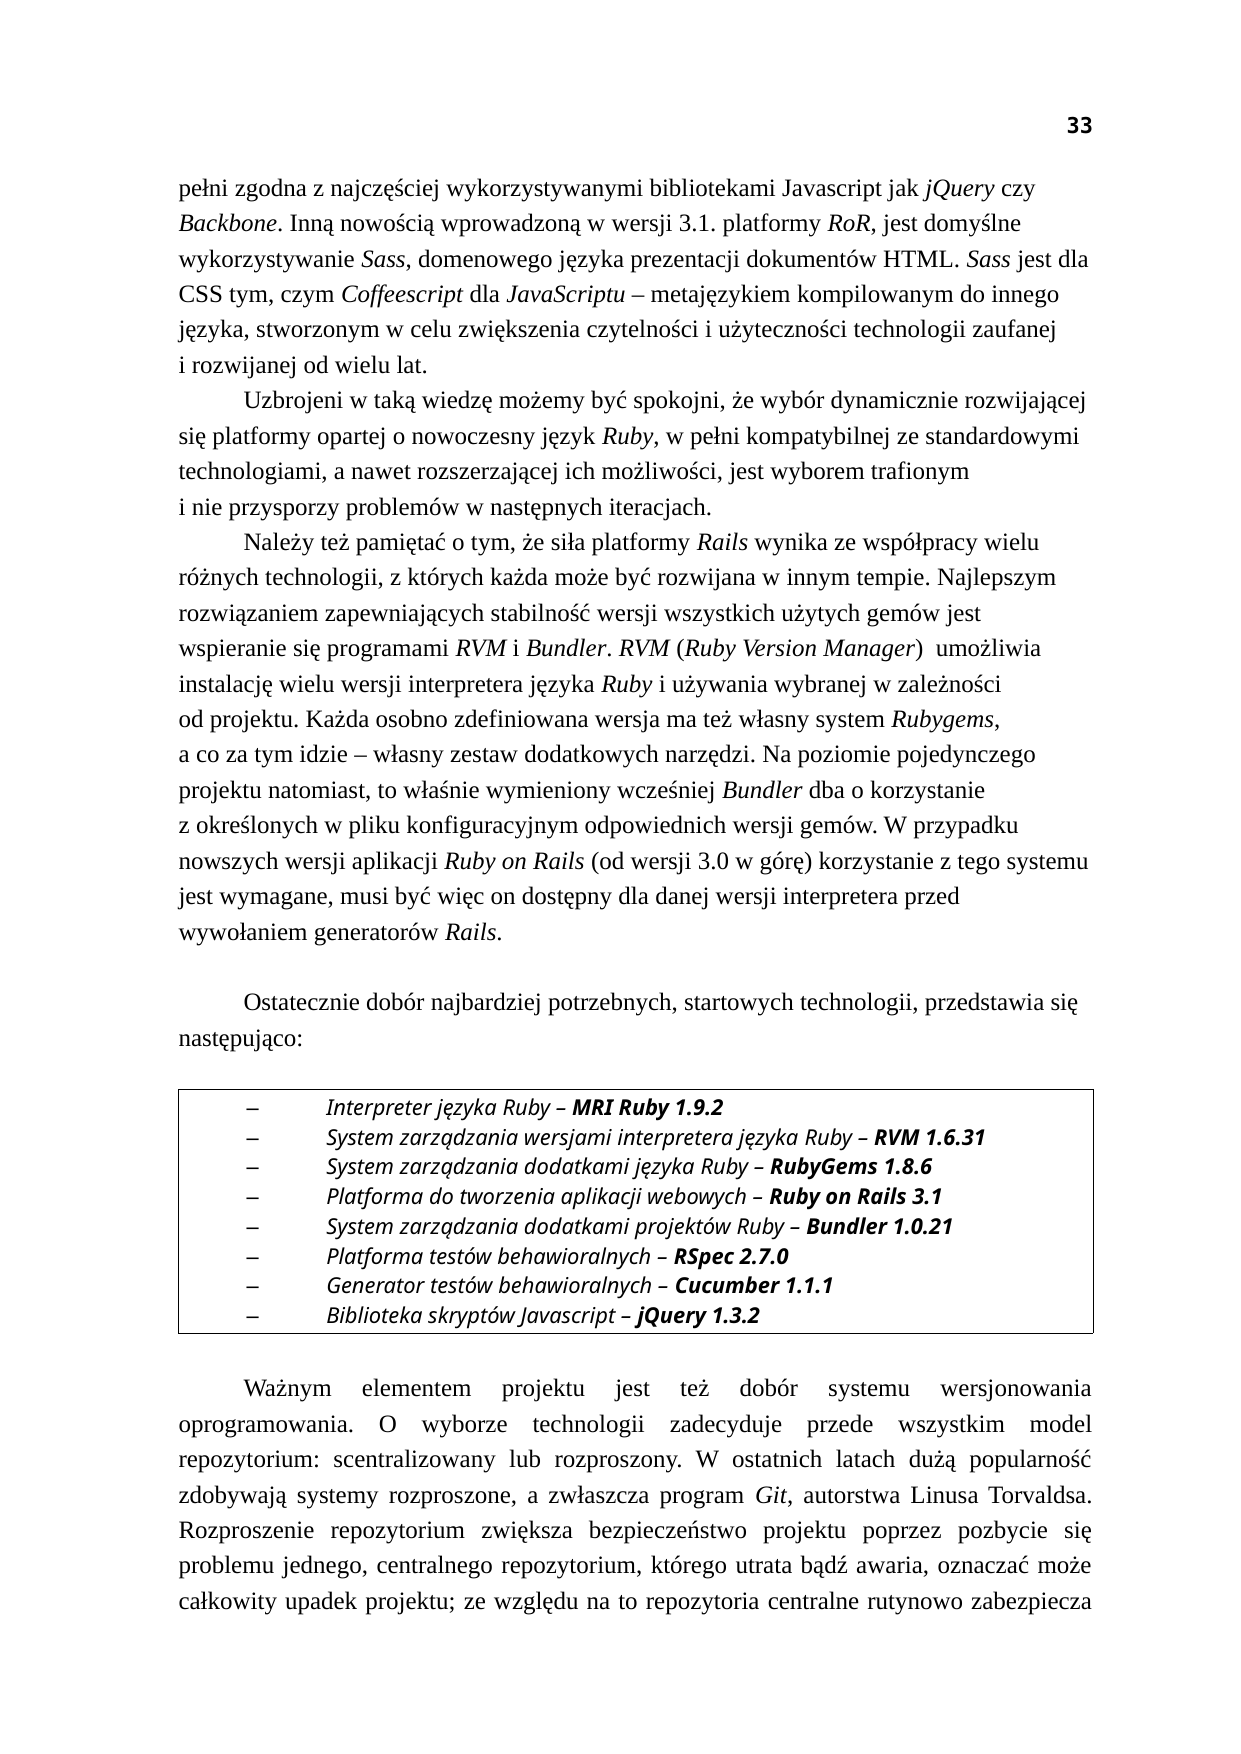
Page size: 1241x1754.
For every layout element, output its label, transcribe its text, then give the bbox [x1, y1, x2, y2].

list Biblioteka skryptów Javascript – jQuery 1.3.2 [179, 1297, 1093, 1333]
list Platforma testów behawioralnych – RSpec 2.7.0 [179, 1238, 1093, 1267]
text pełni zgodna z najczęściej wykorzystywanymi bibliotekami Javascript jak jQuery czy Backbone. Inną nowością wprowadzoną w wersji 3.1. platformy RoR, jest domyślne wykorzystywanie Sass, domenowego języka prezentacji dokumentów HTML. Sass jest dla CSS tym, czym Coffeescript dla JavaScriptu – metajęzykiem kompilowanym do innego języka, stworzonym w celu zwiększenia czytelności i użyteczności technologii zaufanej i rozwijanej od wielu lat. [178, 168, 1093, 380]
list System zarządzania wersjami interpretera języka Ruby – RVM 1.6.31 [179, 1118, 1093, 1148]
list Generator testów behawioralnych – Cucumber 1.1.1 [179, 1267, 1093, 1297]
list System zarządzania dodatkami projektów Ruby – Bundler 1.0.21 [179, 1208, 1093, 1238]
text Uzbrojeni w taką wiedzę możemy być spokojni, że wybór dynamicznie rozwijającej się platformy opartej o nowoczesny język Ruby, w pełni kompatybilnej ze standardowymi technologiami, a nawet rozszerzającej ich możliwości, jest wyborem trafionym i nie przysporzy problemów w następnych iteracjach. [178, 380, 1093, 522]
text Należy też pamiętać o tym, że siła platformy Rails wynika ze współpracy wielu różnych technologii, z których każda może być rozwijana w innym tempie. Najlepszym rozwiązaniem zapewniających stabilność wersji wszystkich użytych gemów jest wspieranie się programami RVM i Bundler. RVM (Ruby Version Manager) umożliwia instalację wielu wersji interpretera języka Ruby i używania wybranej w zależności od projektu. Każda osobno zdefiniowana wersja ma też własny system Rubygems, a co za tym idzie – własny zestaw dodatkowych narzędzi. Na poziomie pojedynczego projektu natomiast, to właśnie wymieniony wcześniej Bundler dba o korzystanie z określonych w pliku konfiguracyjnym odpowiednich wersji gemów. W przypadku nowszych wersji aplikacji Ruby on Rails (od wersji 3.0 w górę) korzystanie z tego systemu jest wymagane, musi być więc on dostępny dla danej wersji interpretera przed wywołaniem generatorów Rails. [178, 522, 1093, 947]
list Platforma do tworzenia aplikacji webowych – Ruby on Rails 3.1 [179, 1178, 1093, 1208]
text Ostatecznie dobór najbardziej potrzebnych, startowych technologii, przedstawia się następująco: [178, 982, 1093, 1053]
list System zarządzania dodatkami języka Ruby – RubyGems 1.8.6 [179, 1148, 1093, 1178]
text Ważnym elementem projektu jest też dobór systemu wersjonowania oprogramowania. O wyborze technologii zadecyduje przede wszystkim model repozytorium: scentralizowany lub rozproszony. W ostatnich latach dużą popularność zdobywają systemy rozproszone, a zwłaszcza program Git, autorstwa Linusa Torvaldsa. Rozproszenie repozytorium zwiększa bezpieczeństwo projektu poprzez pozbycie się problemu jednego, centralnego repozytorium, którego utrata bądź awaria, oznaczać może całkowity upadek projektu; ze względu na to repozytoria centralne rutynowo zabezpiecza [178, 1368, 1093, 1616]
list Interpreter języka Ruby – MRI Ruby 1.9.2 [179, 1090, 1093, 1118]
